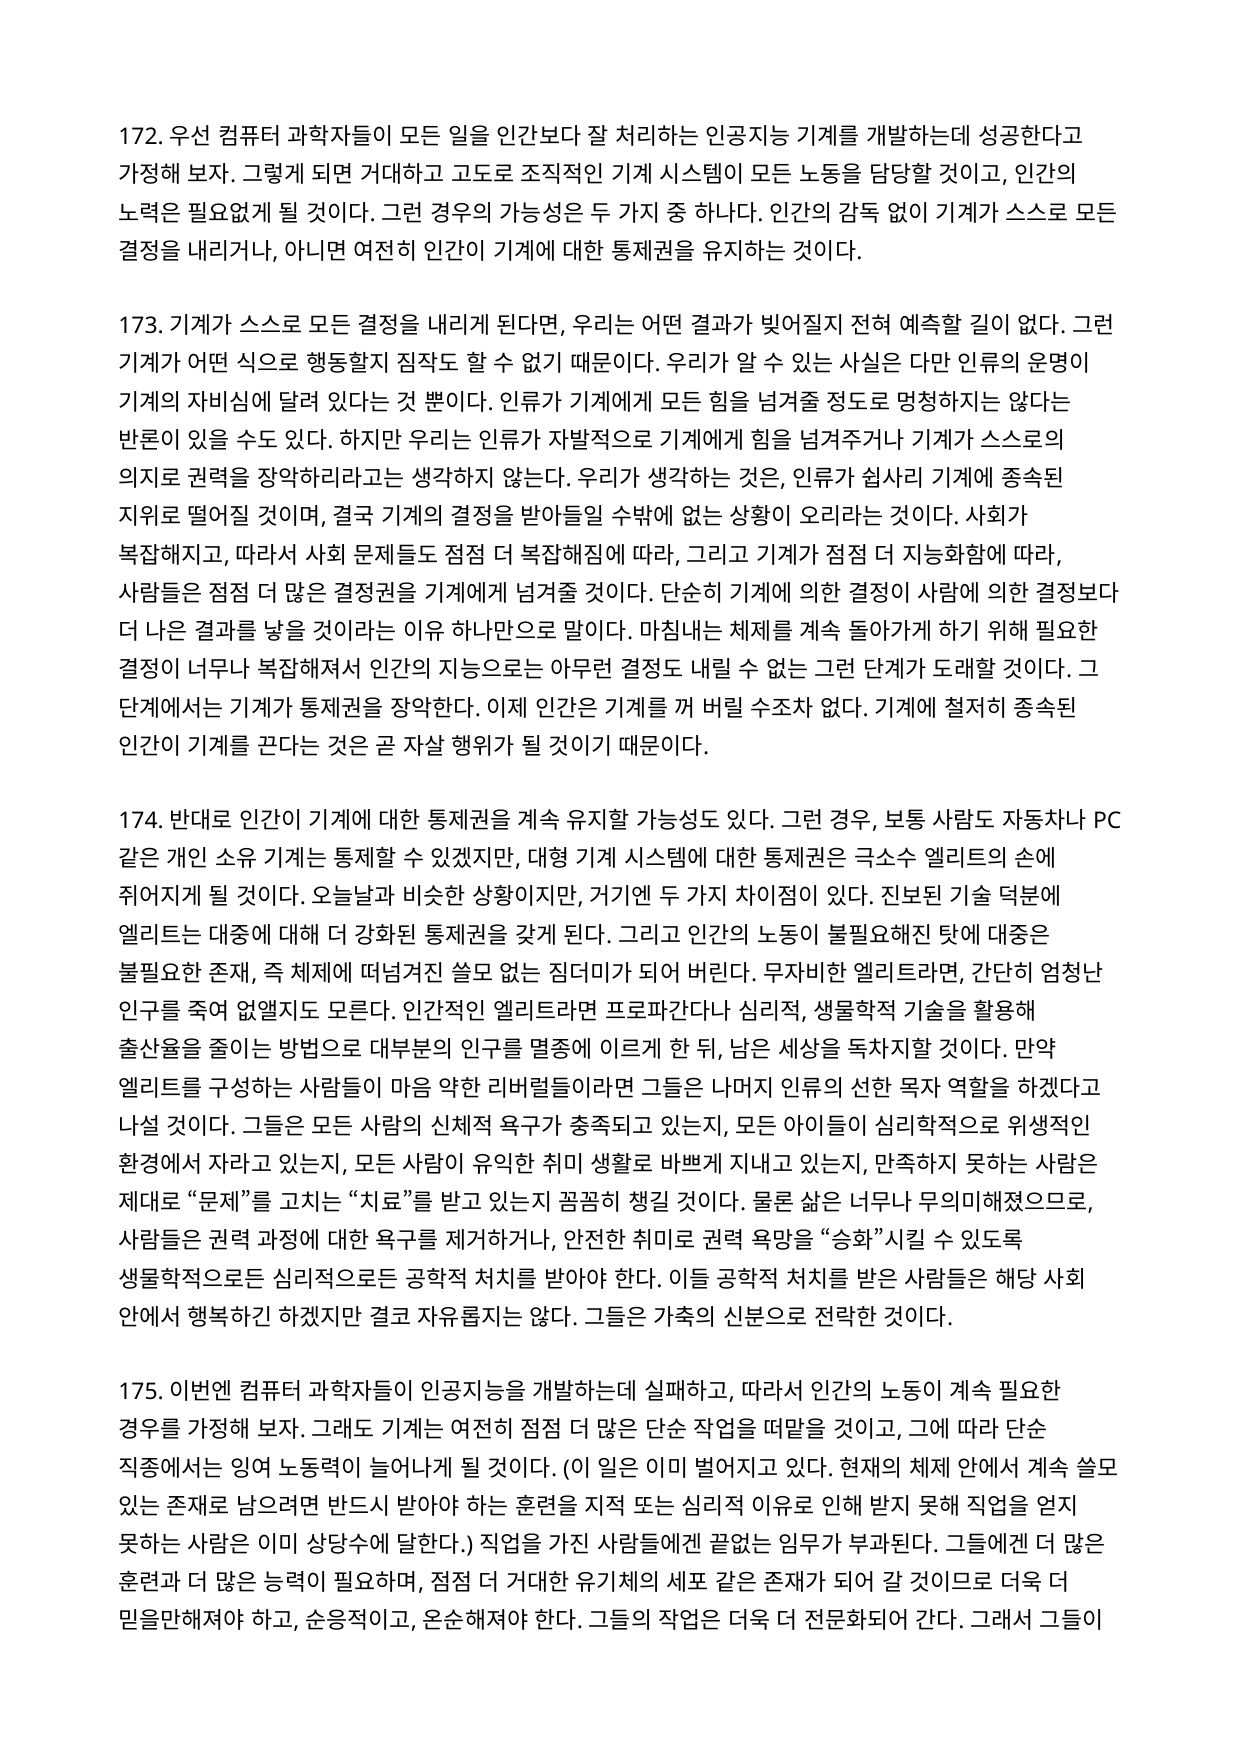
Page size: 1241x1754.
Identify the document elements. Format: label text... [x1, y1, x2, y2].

text 175. 이번엔 컴퓨터 과학자들이 인공지능을 개발하는데 실패하고, 따라서 인간의 노동이 계속 필요한 경우를 가정해 보자. 그래도 기계는 여전히 점점 더 많은 단순 작업을 떠맡을 것이고, 그에 따라 단순 직종에서는 잉여 노동력이 늘어나게 될 것이다. (이 일은 이미 벌어지고 있다. 현재의 체제 안에서 계속 쓸모 있는 존재로 남으려면 반드시 받아야 하는 훈련을 지적 또는 심리적 이유로 인해 받지 못해 직업을 얻지 못하는 사람은 이미 상당수에 달한다.) 직업을 가진 사람들에겐 끝없는 임무가 부과된다. 그들에겐 더 많은 훈련과 더 많은 능력이 필요하며, 점점 더 거대한 유기체의 세포 같은 존재가 되어 갈 것이므로 더욱 더 믿을만해져야 하고, 순응적이고, 온순해져야 한다. 그들의 작업은 더욱 더 전문화되어 간다. 그래서 그들이 [118, 1373, 1122, 1636]
text 173. 기계가 스스로 모든 결정을 내리게 된다면, 우리는 어떤 결과가 빚어질지 전혀 예측할 길이 없다. 그런 기계가 어떤 식으로 행동할지 짐작도 할 수 없기 때문이다. 우리가 알 수 있는 사실은 다만 인류의 운명이 기계의 자비심에 달려 있다는 것 뿐이다. 인류가 기계에게 모든 힘을 넘겨줄 정도로 멍청하지는 않다는 반론이 있을 수도 있다. 하지만 우리는 인류가 자발적으로 기계에게 힘을 넘겨주거나 기계가 스스로의 의지로 권력을 장악하리라고는 생각하지 않는다. 우리가 생각하는 것은, 인류가 쉽사리 기계에 종속된 지위로 떨어질 것이며, 결국 기계의 결정을 받아들일 수밖에 없는 상황이 오리라는 것이다. 사회가 복잡해지고, 따라서 사회 문제들도 점점 더 복잡해짐에 따라, 그리고 기계가 점점 더 지능화함에 따라, 사람들은 점점 더 많은 결정권을 기계에게 넘겨줄 것이다. 단순히 기계에 의한 결정이 사람에 의한 결정보다 더 나은 결과를 낳을 것이라는 이유 하나만으로 말이다. 마침내는 체제를 계속 돌아가게 하기 위해 필요한 결정이 너무나 복잡해져서 인간의 지능으로는 아무런 결정도 내릴 수 없는 그런 단계가 도래할 것이다. 그 단계에서는 기계가 통제권을 장악한다. 이제 인간은 기계를 꺼 버릴 수조차 없다. 기계에 철저히 종속된 인간이 기계를 끈다는 것은 곧 자살 행위가 될 것이기 때문이다. 174. 반대로 인간이 기계에 대한 통제권을 계속 유지할 가능성도 있다. 그런 경우, 보통 사람도 자동차나 PC 같은 개인 소유 기계는 통제할 수 있겠지만, 대형 기계 시스템에 대한 통제권은 극소수 엘리트의 손에 쥐어지게 될 것이다. 오늘날과 비슷한 상황이지만, 거기엔 두 가지 차이점이 있다. 진보된 기술 덕분에 엘리트는 대중에 대해 더 강화된 통제권을 갖게 된다. 그리고 인간의 노동이 불필요해진 탓에 대중은 불필요한 존재, 즉 체제에 떠넘겨진 쓸모 없는 짐더미가 되어 버린다. 무자비한 엘리트라면, 간단히 엄청난 인구를 죽여 없앨지도 모른다. 인간적인 엘리트라면 프로파간다나 심리적, 생물학적 기술을 활용해 출산율을 줄이는 방법으로 대부분의 인구를 멸종에 이르게 한 뒤, 남은 세상을 독차지할 것이다. 만약 엘리트를 구성하는 사람들이 마음 약한 리버럴들이라면 그들은 나머지 인류의 선한 목자 역할을 하겠다고 나설 것이다. 그들은 모든 사람의 신체적 욕구가 충족되고 있는지, 모든 아이들이 심리학적으로 위생적인 환경에서 자라고 있는지, 모든 사람이 유익한 취미 생활로 바쁘게 지내고 있는지, 만족하지 못하는 사람은 제대로 “문제”를 고치는 “치료”를 받고 있는지 꼼꼼히 챙길 것이다. 물론 삶은 너무나 무의미해졌으므로, 사람들은 권력 과정에 대한 욕구를 제거하거나, 안전한 취미로 권력 욕망을 “승화”시킬 수 있도록 생물학적으로든 심리적으로든 공학적 처치를 받아야 한다. 이들 공학적 처치를 받은 사람들은 해당 사회 안에서 행복하긴 하겠지만 결코 자유롭지는 않다. 그들은 가축의 신분으로 전락한 것이다. [118, 307, 1122, 1332]
text 172. 우선 컴퓨터 과학자들이 모든 일을 인간보다 잘 처리하는 인공지능 기계를 개발하는데 성공한다고 가정해 보자. 그렇게 되면 거대하고 고도로 조직적인 기계 시스템이 모든 노동을 담당할 것이고, 인간의 노력은 필요없게 될 것이다. 그런 경우의 가능성은 두 가지 중 하나다. 인간의 감독 없이 기계가 스스로 모든 결정을 내리거나, 아니면 여전히 인간이 기계에 대한 통제권을 유지하는 것이다. [118, 118, 1122, 266]
